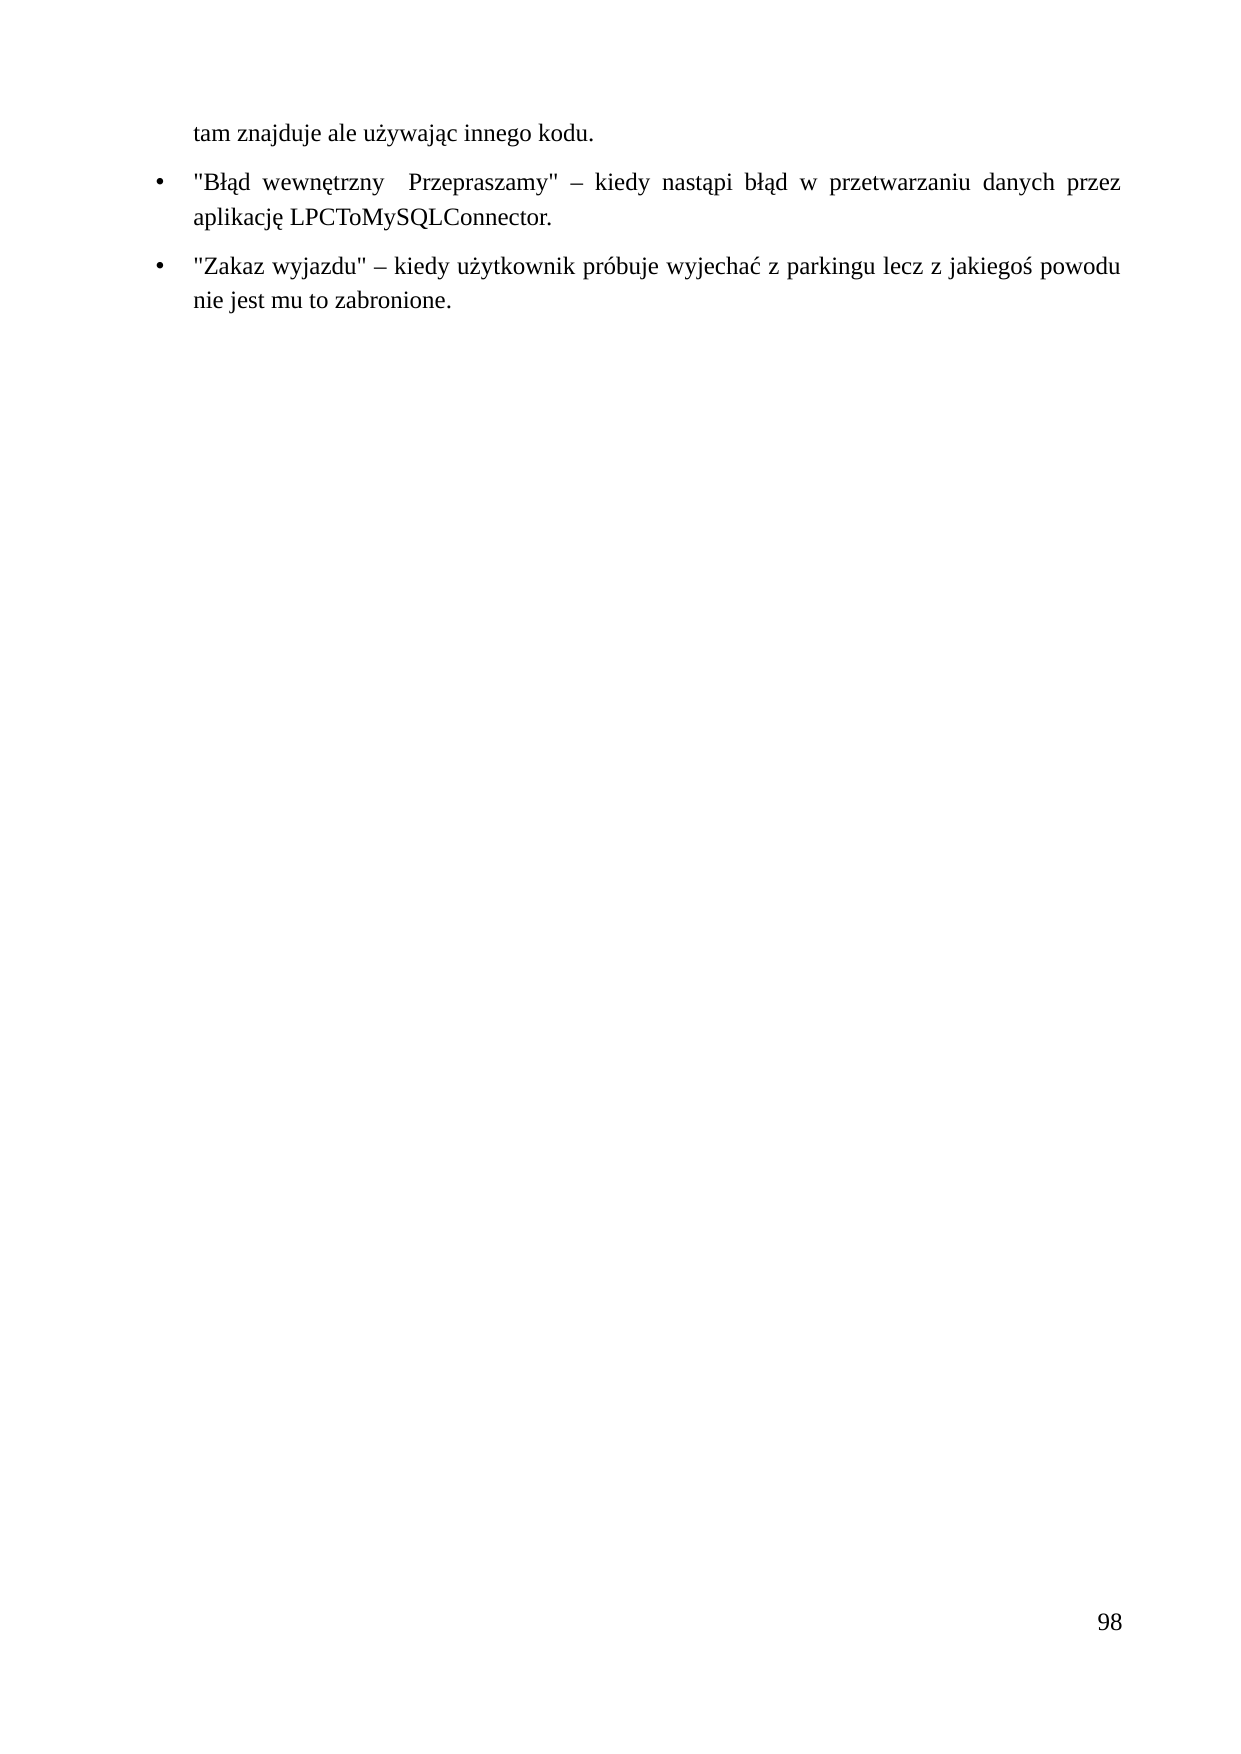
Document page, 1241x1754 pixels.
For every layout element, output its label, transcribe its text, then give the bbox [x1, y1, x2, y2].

list "Zakaz wyjazdu" – kiedy użytkownik próbuje wyjechać z parkingu lecz z jakiegoś powodu nie jest mu to zabronione. [156, 251, 1122, 314]
list tam znajduje ale używając innego kodu. [156, 118, 1122, 147]
list "Błąd wewnętrzny Przepraszamy" – kiedy nastąpi błąd w przetwarzaniu danych przez aplikację LPCToMySQLConnector. [156, 167, 1122, 230]
